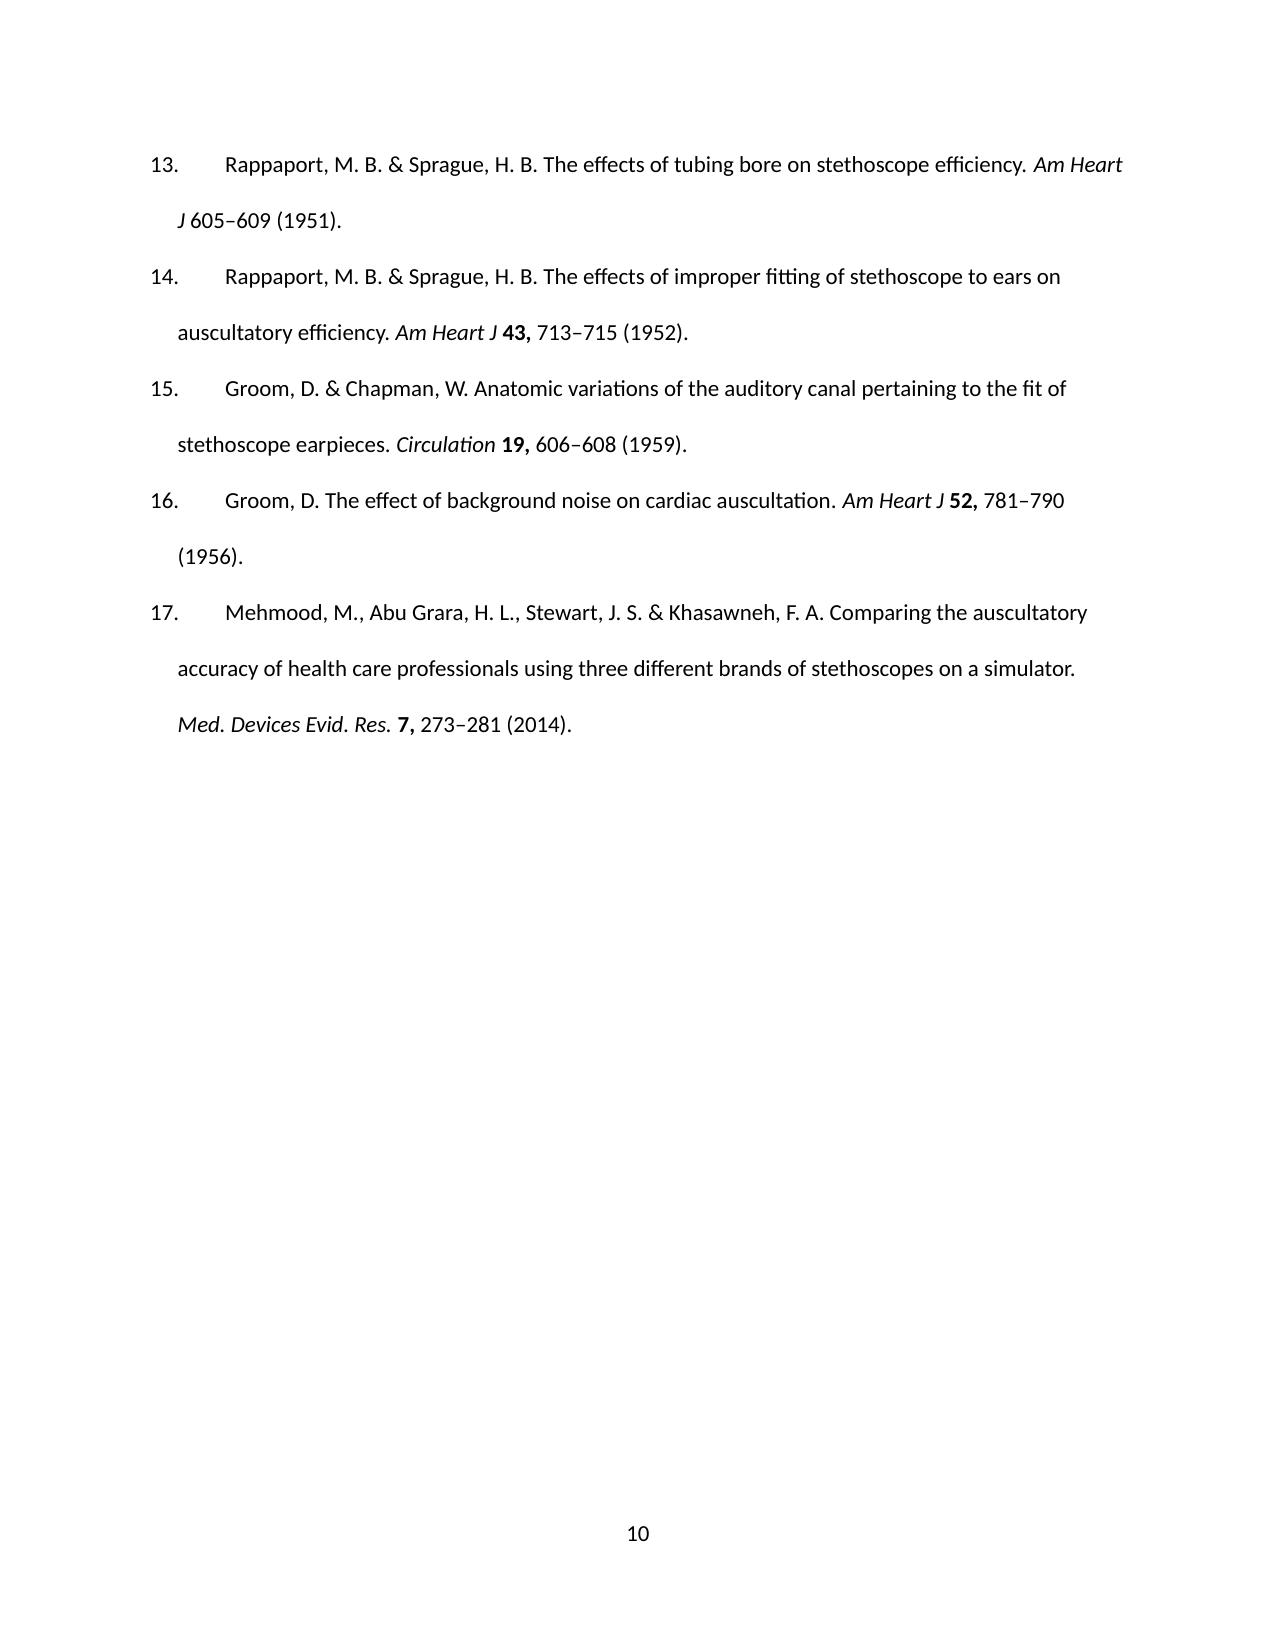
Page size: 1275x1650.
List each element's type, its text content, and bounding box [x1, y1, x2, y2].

text 17. Mehmood, M., Abu Grara, H. L., Stewart, J. S. & Khasawneh, F. A. Comparing the auscultatory accuracy of health care professionals using three different brands of stethoscopes on a simulator. Med. Devices Evid. Res. 7, 273–281 (2014). [150, 598, 1125, 738]
text 13. Rappaport, M. B. & Sprague, H. B. The effects of tubing bore on stethoscope efficiency. Am Heart J 605–609 (1951). [150, 150, 1125, 234]
text 14. Rappaport, M. B. & Sprague, H. B. The effects of improper fitting of stethoscope to ears on auscultatory efficiency. Am Heart J 43, 713–715 (1952). [150, 262, 1125, 346]
text 16. Groom, D. The effect of background noise on cardiac auscultation. Am Heart J 52, 781–790 (1956). [150, 486, 1125, 570]
text 15. Groom, D. & Chapman, W. Anatomic variations of the auditory canal pertaining to the fit of stethoscope earpieces. Circulation 19, 606–608 (1959). [150, 374, 1125, 458]
